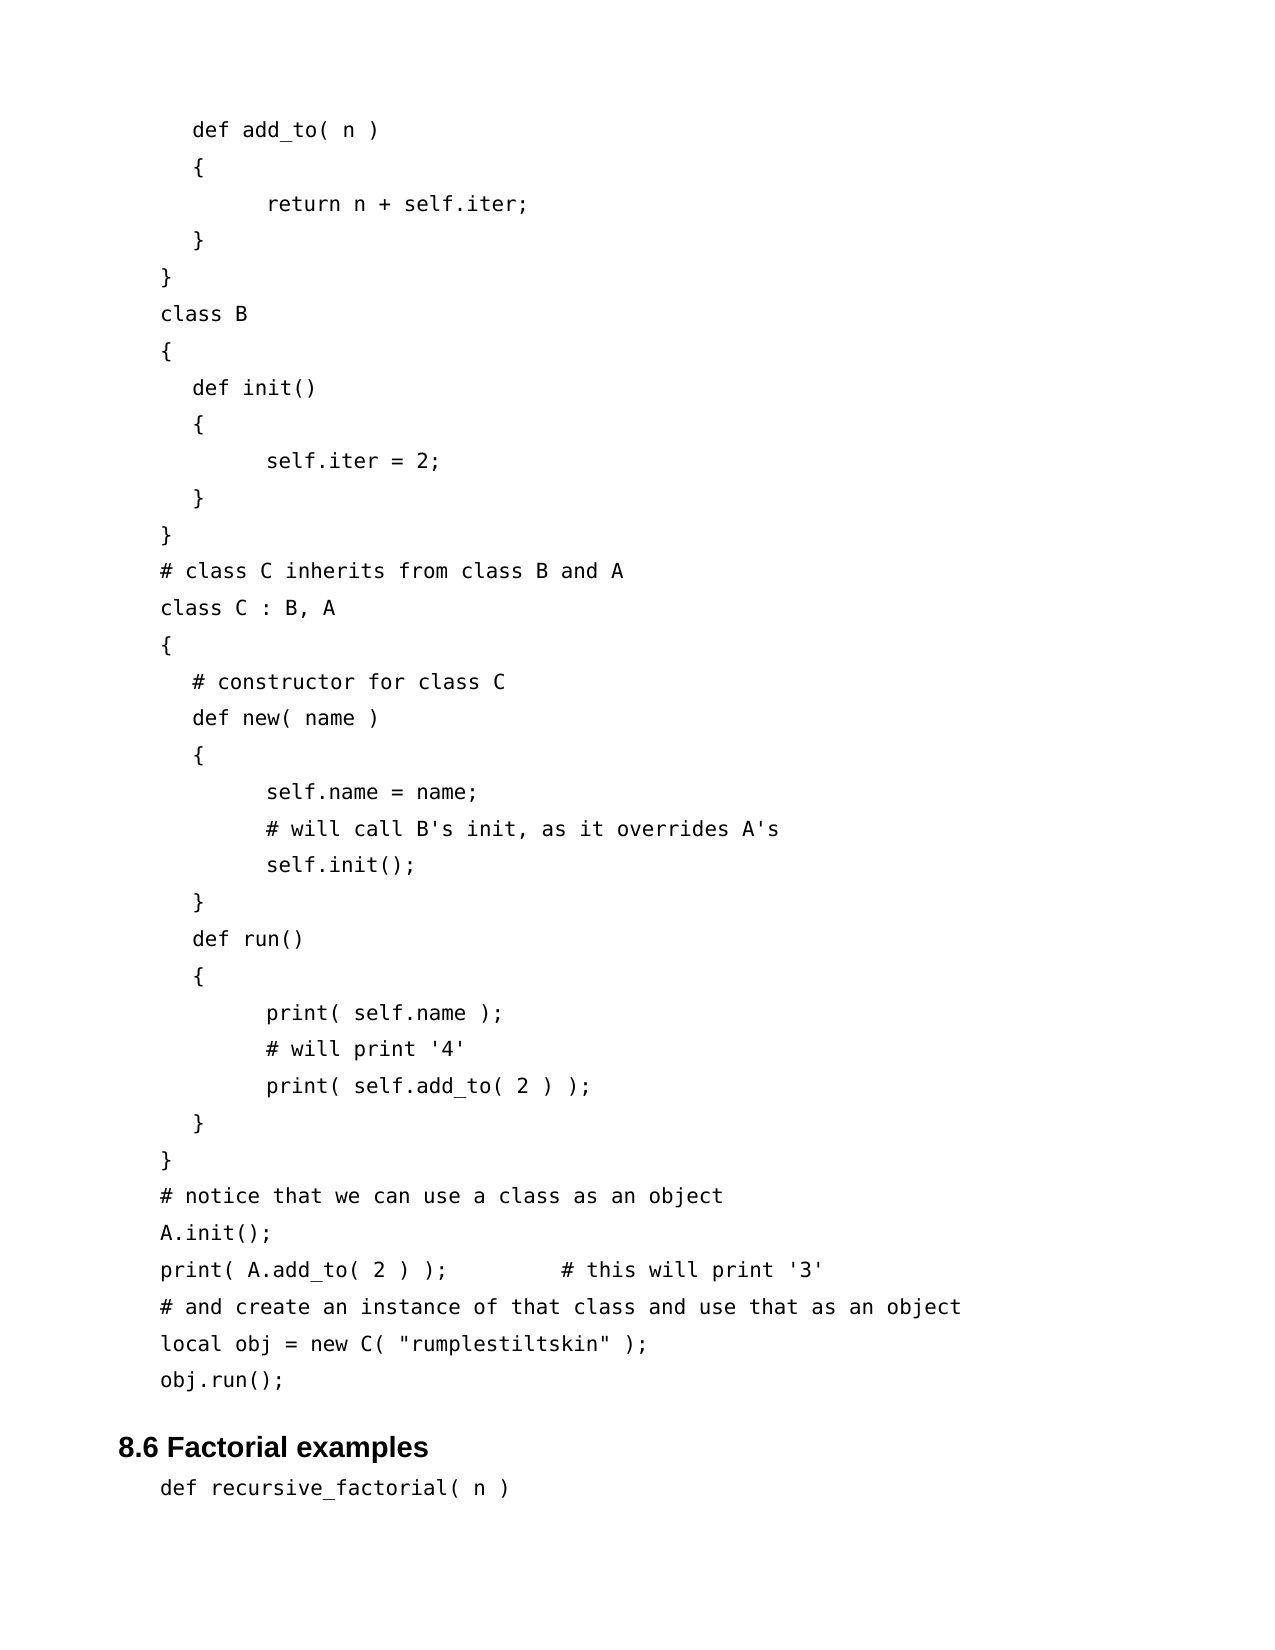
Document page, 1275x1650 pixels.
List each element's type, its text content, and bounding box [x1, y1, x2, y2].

text { [118, 633, 1157, 657]
text { [118, 339, 1157, 363]
text { [118, 743, 1157, 767]
text { [118, 155, 1157, 179]
text obj.run(); [118, 1368, 1157, 1393]
text } [118, 523, 1157, 547]
text } [118, 265, 1157, 289]
text def add_to( n ) [118, 118, 1157, 142]
text class C : B, A [118, 596, 1157, 620]
text print( self.name ); [118, 1001, 1157, 1025]
text # and create an instance of that class and use that as an object [118, 1295, 1157, 1319]
text class B [118, 302, 1157, 326]
text def new( name ) [118, 706, 1157, 731]
text self.name = name; [118, 780, 1157, 804]
text { [118, 412, 1157, 437]
text A.init(); [118, 1221, 1157, 1246]
text def run() [118, 927, 1157, 951]
text # will call B's init, as it overrides A's [118, 817, 1157, 841]
text { [118, 964, 1157, 988]
text self.iter = 2; [118, 449, 1157, 473]
text # class C inherits from class B and A [118, 559, 1157, 584]
text # will print '4' [118, 1037, 1157, 1062]
text def init() [118, 376, 1157, 400]
text } [118, 1148, 1157, 1172]
text # notice that we can use a class as an object [118, 1184, 1157, 1209]
text } [118, 228, 1157, 253]
text } [118, 1111, 1157, 1135]
text } [118, 486, 1157, 510]
text return n + self.iter; [118, 192, 1157, 216]
text print( A.add_to( 2 ) ); # this will print '3' [118, 1258, 1157, 1282]
text print( self.add_to( 2 ) ); [118, 1074, 1157, 1098]
text } [118, 890, 1157, 914]
text # constructor for class C [118, 670, 1157, 694]
text self.init(); [118, 853, 1157, 878]
subtitle 8.6 Factorial examples [118, 1430, 1157, 1464]
text def recursive_factorial( n ) [118, 1476, 1157, 1500]
text local obj = new C( "rumplestiltskin" ); [118, 1332, 1157, 1356]
